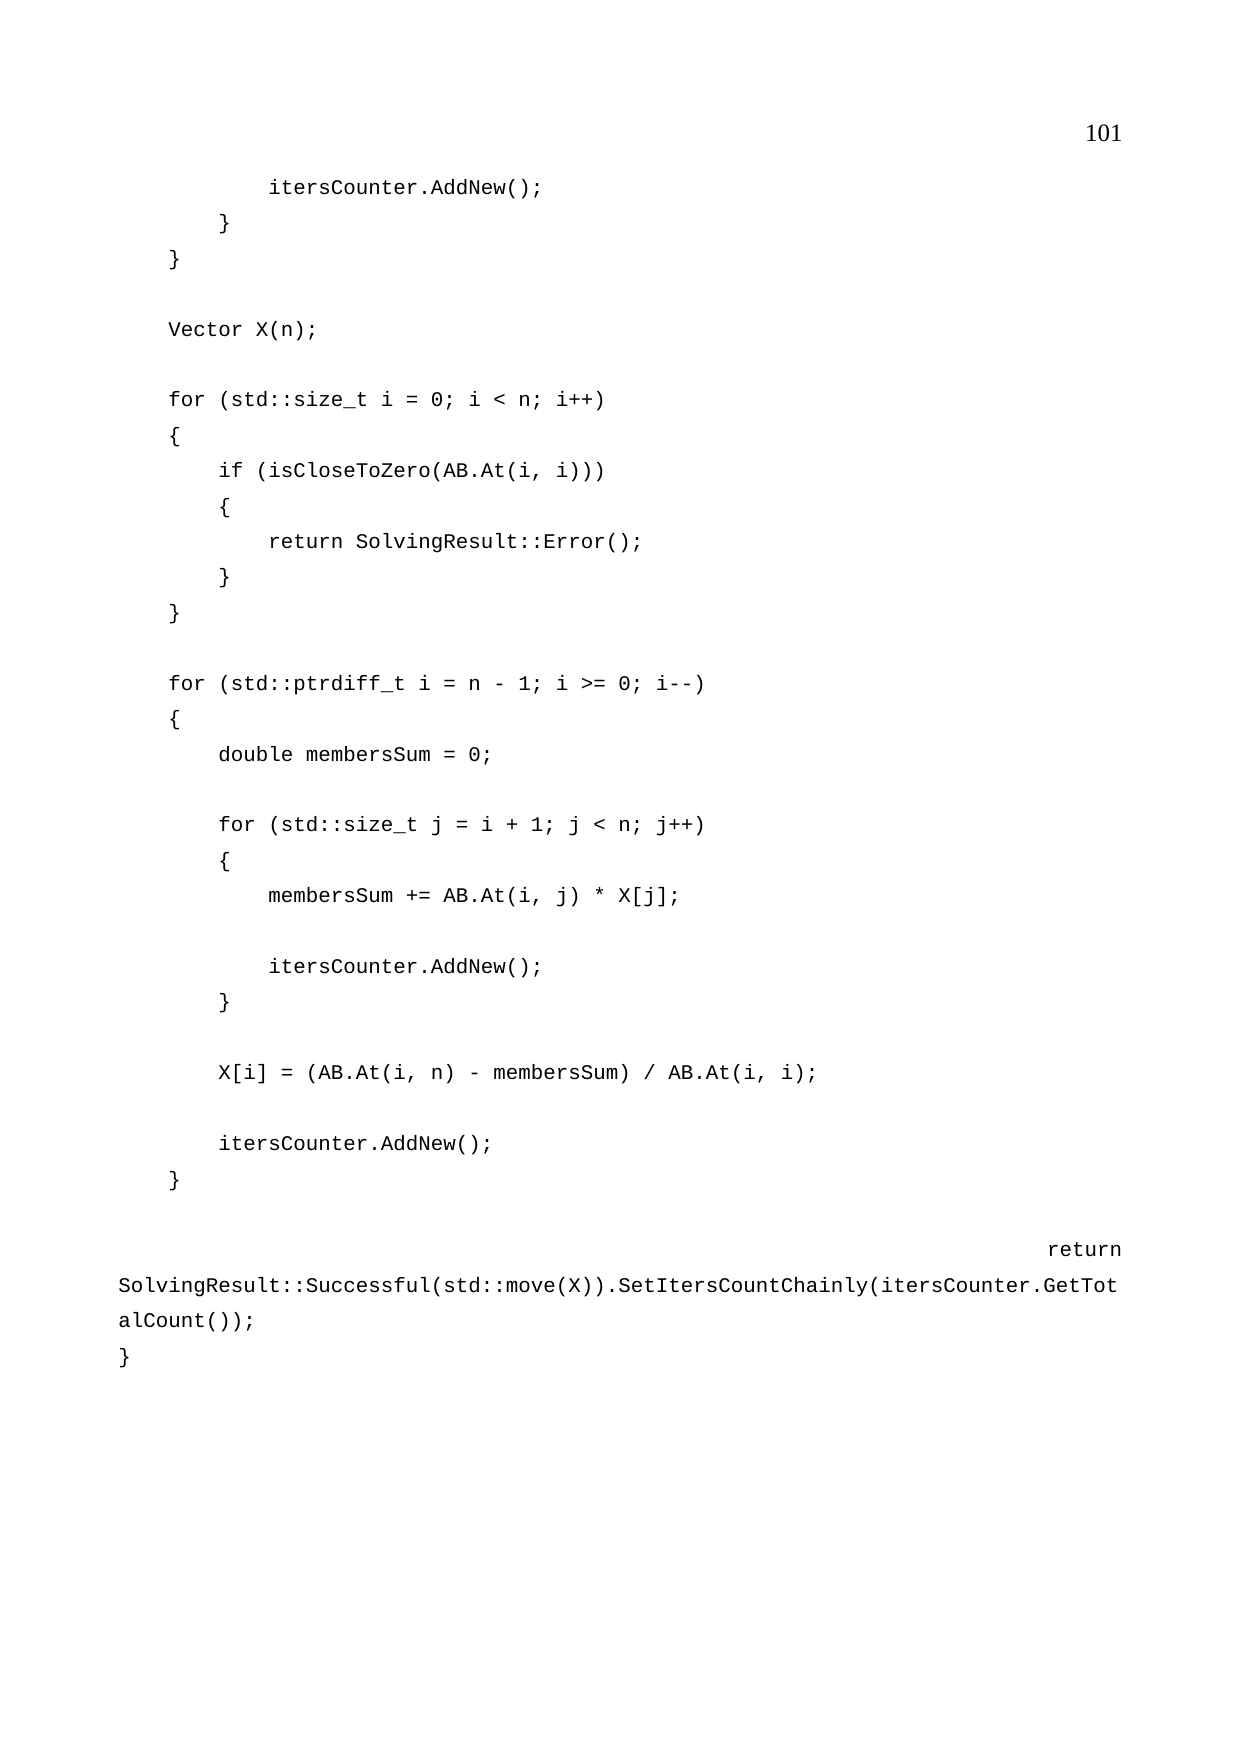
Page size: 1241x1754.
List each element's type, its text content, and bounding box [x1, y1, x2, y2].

text double membersSum = 0; [118, 743, 1122, 767]
text } [118, 212, 1122, 236]
text return SolvingResult::Error(); [118, 531, 1122, 555]
text { [118, 496, 1122, 519]
text for (std::size_t i = 0; i < n; i++) [118, 389, 1122, 413]
text return SolvingResult::Successful(std::move(X)).SetItersCountChainly(itersCounter.GetTotalCount()); [118, 1239, 1122, 1334]
text { [118, 708, 1122, 732]
text Vector X(n); [118, 318, 1122, 342]
text } [118, 1168, 1122, 1192]
text for (std::ptrdiff_t i = n - 1; i >= 0; i--) [118, 673, 1122, 696]
text membersSum += AB.At(i, j) * X[j]; [118, 885, 1122, 909]
text } [118, 1346, 1122, 1369]
text } [118, 566, 1122, 590]
text } [118, 248, 1122, 271]
text itersCounter.AddNew(); [118, 956, 1122, 980]
text for (std::size_t j = i + 1; j < n; j++) [118, 814, 1122, 838]
text X[i] = (AB.At(i, n) - membersSum) / AB.At(i, i); [118, 1062, 1122, 1086]
text } [118, 602, 1122, 626]
text } [118, 991, 1122, 1015]
text { [118, 850, 1122, 873]
text { [118, 425, 1122, 448]
text itersCounter.AddNew(); [118, 177, 1122, 201]
text if (isCloseToZero(AB.At(i, i))) [118, 460, 1122, 484]
text itersCounter.AddNew(); [118, 1133, 1122, 1157]
